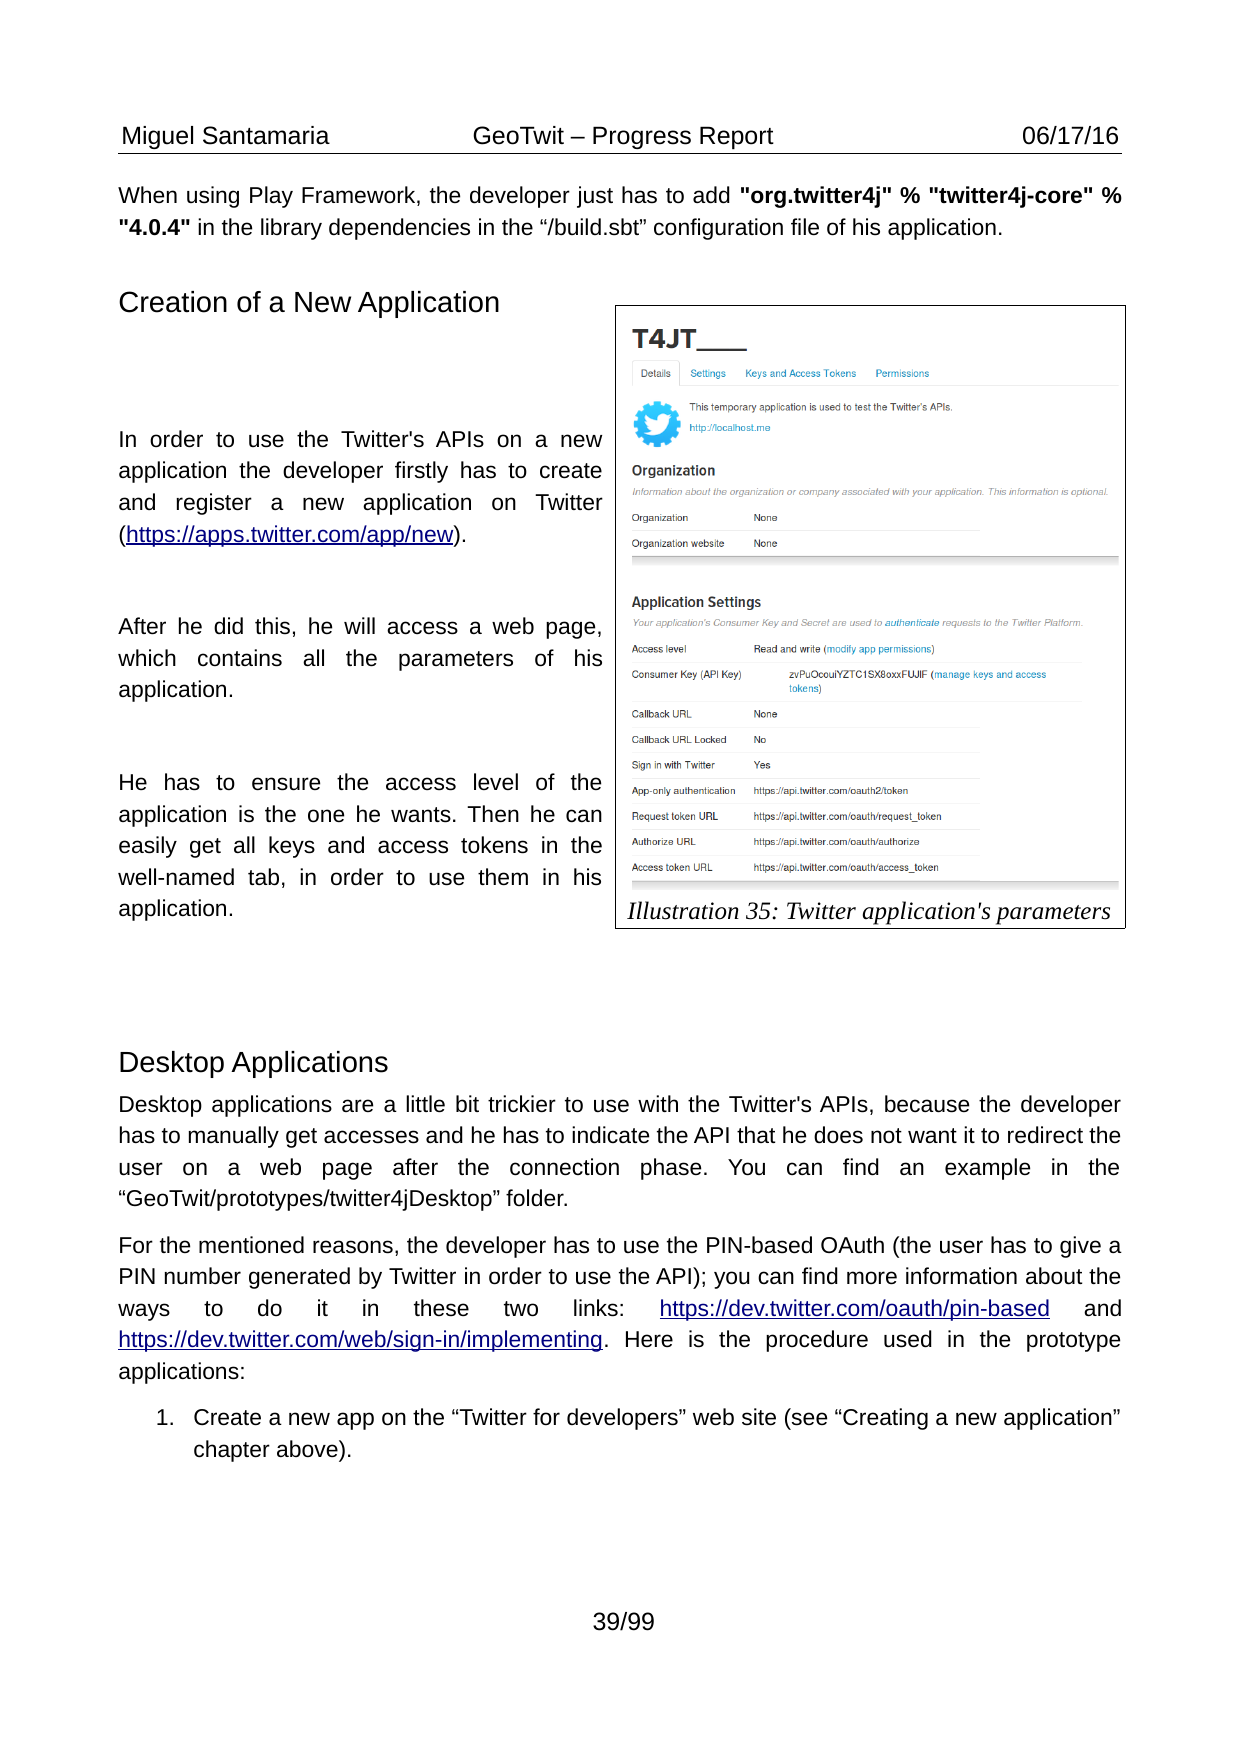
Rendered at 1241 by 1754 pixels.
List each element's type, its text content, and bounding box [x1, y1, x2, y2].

subtitle [616, 306, 1125, 928]
subtitle Creation of a New Application [118, 285, 1122, 319]
text When using Play Framework, the developer just has to add "org.twitter4j" % "twitter4j-core" % "4.0.4" in the library dependencies in the “/build.sbt” configuration file of his application. [118, 182, 1122, 240]
list Create a new app on the “Twitter for developers” web site (see “Creating a new application” chapter above). [156, 1404, 1122, 1462]
text Illustration 35: Twitter application's parameters [618, 321, 1122, 925]
picture [621, 320, 1119, 896]
text He has to ensure the access level of the application is the one he wants. Then he can easily get all keys and access tokens in the well-named tab, in order to use them in his application. [118, 769, 615, 922]
subtitle Desktop Applications [118, 1045, 1122, 1078]
text After he did this, he will access a web page, which contains all the parameters of his application. [118, 613, 615, 703]
text Desktop applications are a little bit trickier to use with the Twitter's APIs, because the developer has to manually get accesses and he has to indicate the API that he does not want it to redirect the user on a web page after the connection phase. You can find an example in the “GeoTwit/prototypes/twitter4jDesktop” folder. [118, 1091, 1122, 1212]
text In order to use the Twitter's APIs on a new application the developer firstly has to create and register a new application on Twitter (https://apps.twitter.com/app/new). [118, 331, 615, 547]
text For the mentioned reasons, the developer has to use the PIN-based OAuth (the user has to give a PIN number generated by Twitter in order to use the API); you can find more information about the ways to do it in these two links: https://dev.twitter.com/oauth/pin-based and https://dev.twitter.com/web/sign-in/implementing. Here is the procedure used in the prototype applications: [118, 1232, 1122, 1384]
